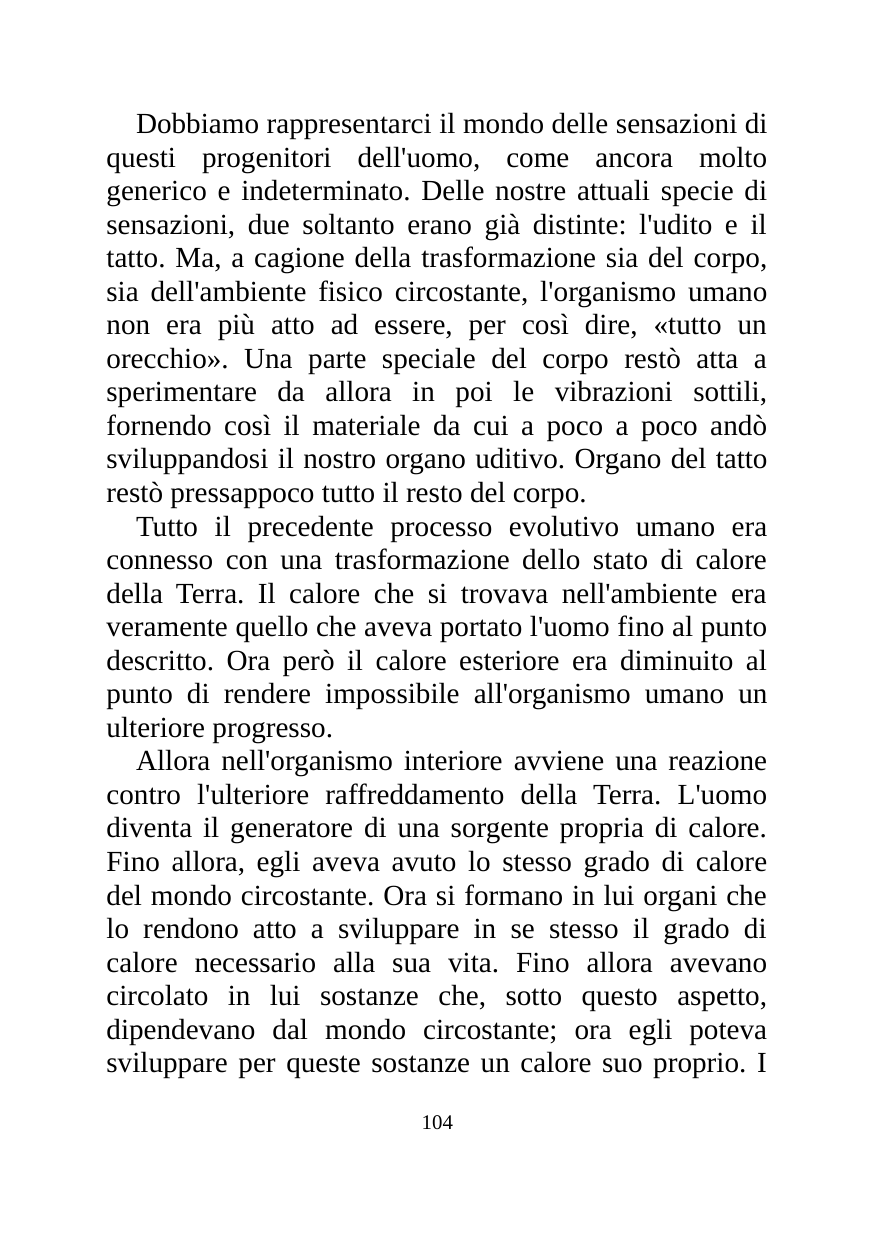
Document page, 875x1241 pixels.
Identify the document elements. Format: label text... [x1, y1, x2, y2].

text Allora nell'organismo interiore avviene una reazione contro l'ulteriore raffreddamento della Terra. L'uomo diventa il generatore di una sorgente propria di calore. Fino allora, egli aveva avuto lo stesso grado di calore del mondo circostante. Ora si formano in lui organi che lo rendono atto a sviluppare in se stesso il grado di calore necessario alla sua vita. Fino allora avevano circolato in lui sostanze che, sotto questo aspetto, dipendevano dal mondo circostante; ora egli poteva sviluppare per queste sostanze un calore suo proprio. I [106, 743, 768, 1079]
text Tutto il precedente processo evolutivo umano era connesso con una trasformazione dello stato di calore della Terra. Il calore che si trovava nell'ambiente era veramente quello che aveva portato l'uomo fino al punto descritto. Ora però il calore esteriore era diminuito al punto di rendere impossibile all'organismo umano un ulteriore progresso. [106, 509, 768, 743]
text Dobbiamo rappresentarci il mondo delle sensazioni di questi progenitori dell'uomo, come ancora molto generico e indeterminato. Delle nostre attuali specie di sensazioni, due soltanto erano già distinte: l'udito e il tatto. Ma, a cagione della trasformazione sia del corpo, sia dell'ambiente fisico circostante, l'organismo umano non era più atto ad essere, per così dire, «tutto un orecchio». Una parte speciale del corpo restò atta a sperimentare da allora in poi le vibrazioni sottili, fornendo così il materiale da cui a poco a poco andò sviluppandosi il nostro organo uditivo. Organo del tatto restò pressappoco tutto il resto del corpo. [106, 106, 768, 509]
